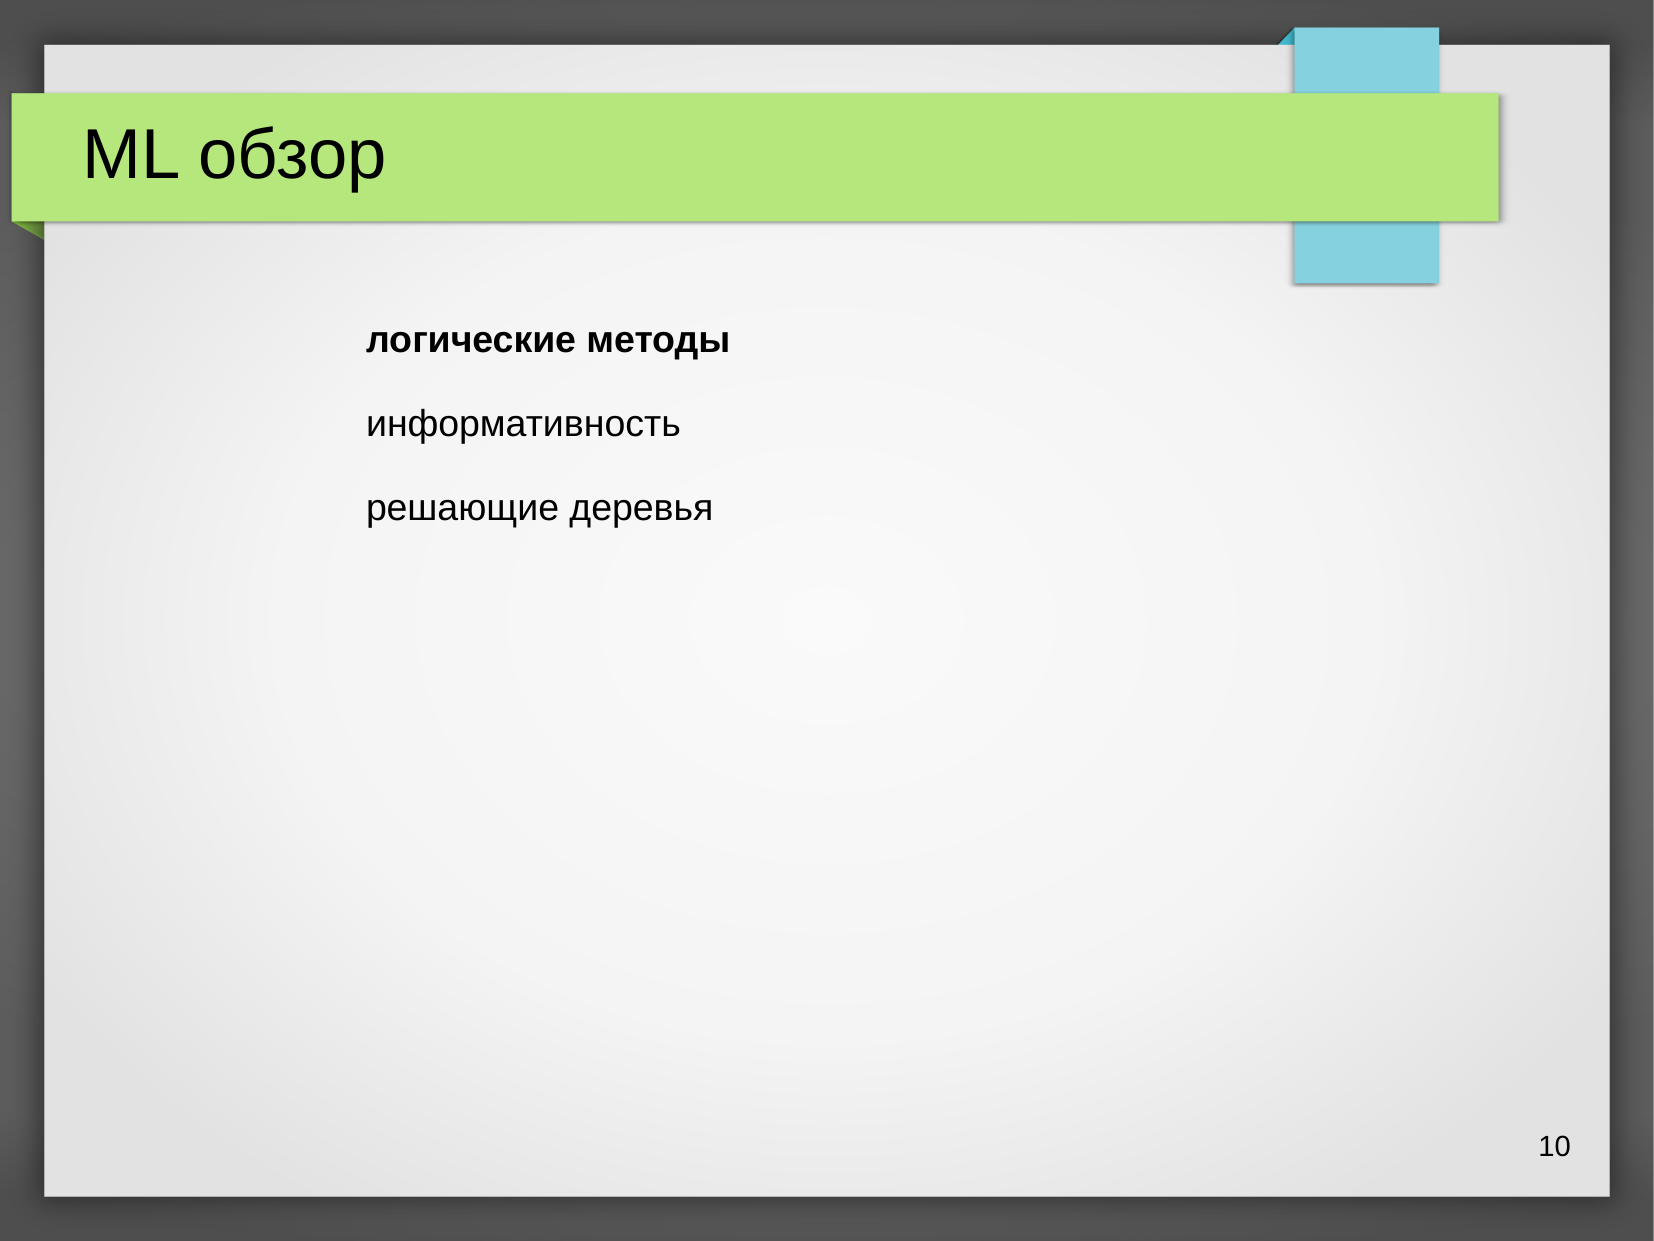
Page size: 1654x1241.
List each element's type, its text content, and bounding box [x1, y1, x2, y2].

title ML обзор [82, 118, 1406, 189]
picture [0, 0, 1654, 1241]
text_box логические методы информативность решающие деревья [366, 318, 1040, 957]
